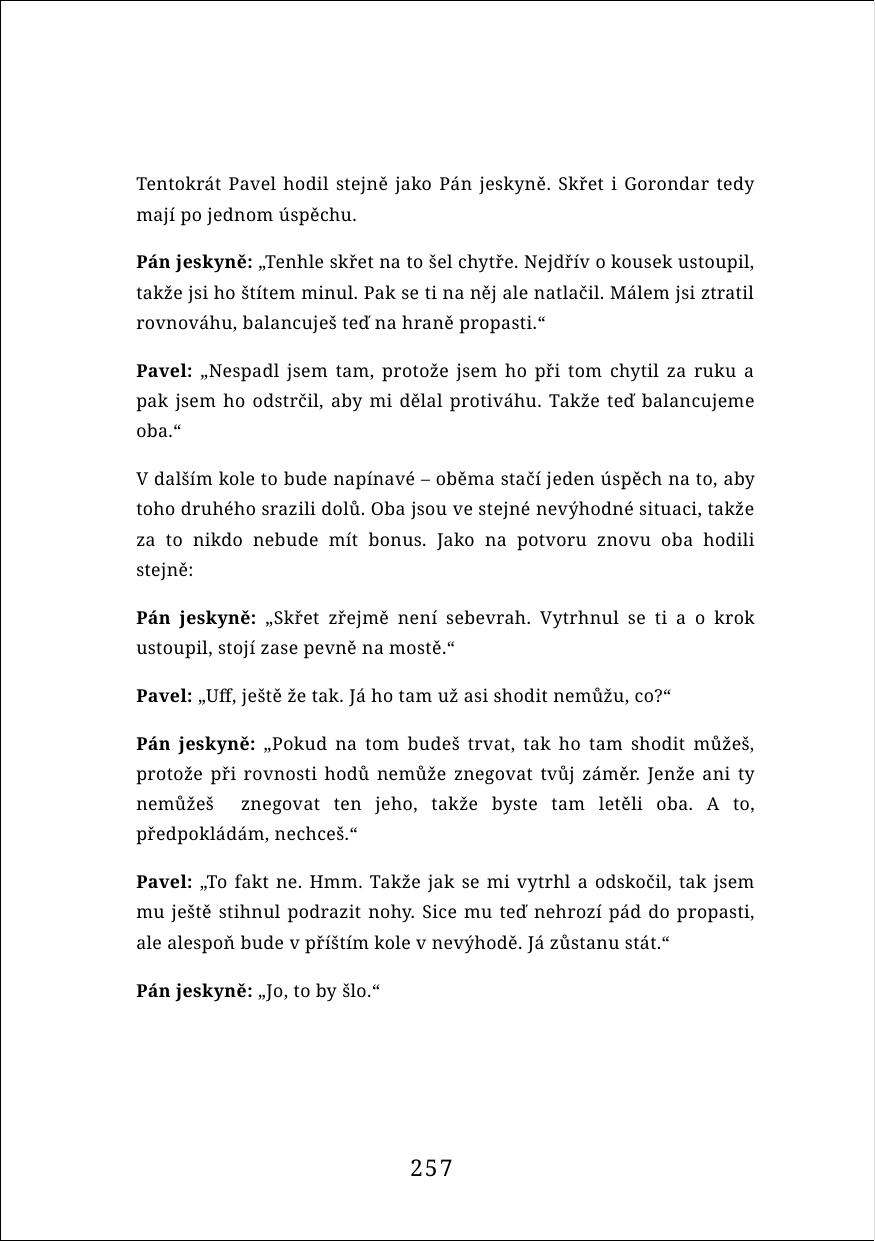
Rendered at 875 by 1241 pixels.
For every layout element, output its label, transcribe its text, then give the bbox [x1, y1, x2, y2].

text V dalším kole to bude napínavé – oběma stačí jeden úspěch na to, aby toho druhého srazili dolů. Oba jsou ve stejné nevýhodné situaci, takže za to nikdo nebude mít bonus. Jako na potvoru znovu oba hodili stejně: [136, 467, 756, 581]
text Pavel: „To fakt ne. Hmm. Takže jak se mi vytrhl a odskočil, tak jsem mu ještě stihnul podrazit nohy. Sice mu teď nehrozí pád do propasti, ale alespoň bude v příštím kole v nevýhodě. Já zůstanu stát.“ [136, 870, 756, 954]
text Pán jeskyně: „Jo, to by šlo.“ [136, 978, 756, 1002]
text Pán jeskyně: „Tenhle skřet na to šel chytře. Nejdřív o kousek ustoupil, takže jsi ho štítem minul. Pak se ti na něj ale natlačil. Málem jsi ztratil rovnováhu, balancuješ teď na hraně propasti.“ [136, 250, 756, 334]
text Pavel: „Nespadl jsem tam, protože jsem ho při tom chytil za ruku a pak jsem ho odstrčil, aby mi dělal protiváhu. Takže teď balancujeme oba.“ [136, 358, 756, 443]
text Pán jeskyně: „Skřet zřejmě není sebevrah. Vytrhnul se ti a o krok ustoupil, stojí zase pevně na mostě.“ [136, 605, 756, 659]
text Pán jeskyně: „Pokud na tom budeš trvat, tak ho tam shodit můžeš, protože při rovnosti hodů nemůže znegovat tvůj záměr. Jenže ani ty nemůžeš znegovat ten jeho, takže byste tam letěli oba. A to, předpokládám, nechceš.“ [136, 731, 756, 846]
text Tentokrát Pavel hodil stejně jako Pán jeskyně. Skřet i Gorondar tedy mají po jednom úspěchu. [136, 172, 756, 226]
text Pavel: „Uff, ještě že tak. Já ho tam už asi shodit nemůžu, co?“ [136, 683, 756, 707]
